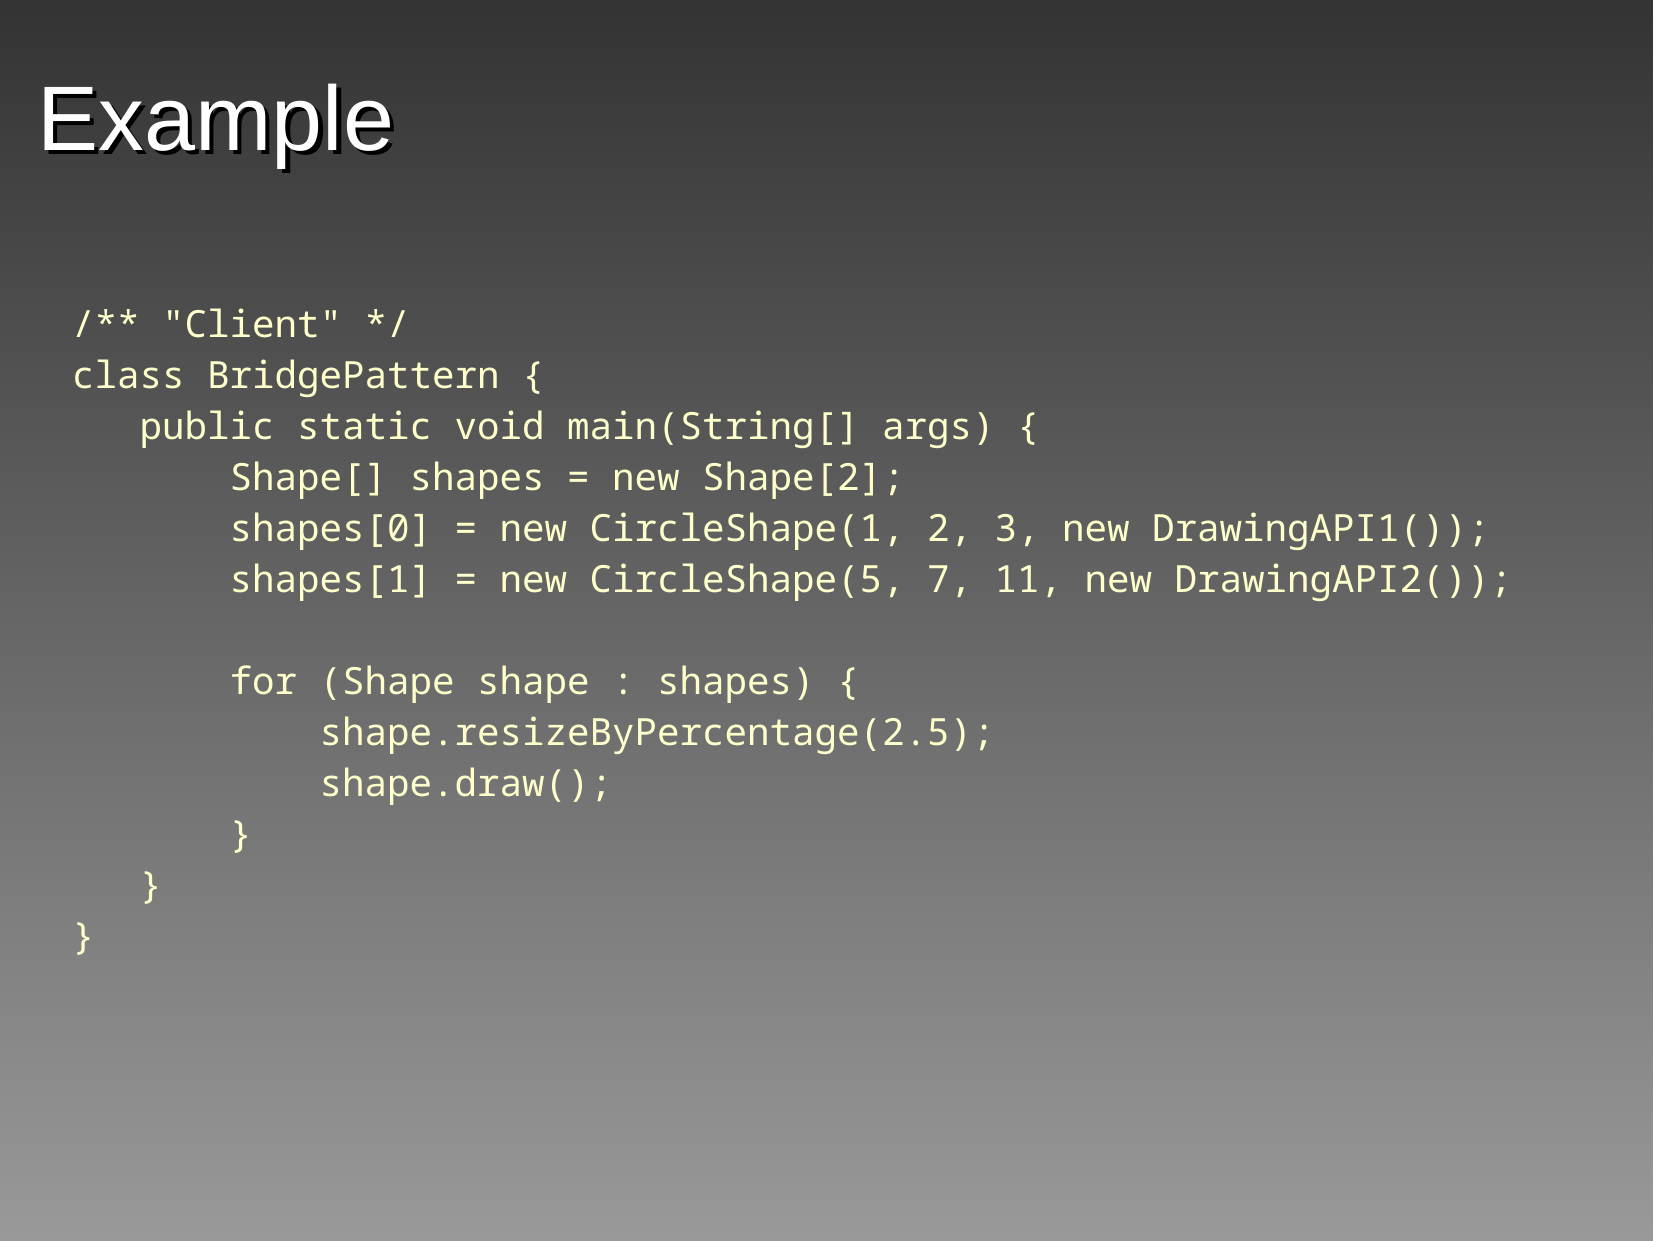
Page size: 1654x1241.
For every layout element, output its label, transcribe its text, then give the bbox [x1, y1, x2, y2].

title Example [37, 49, 1613, 188]
text_box /** "Client" */ class BridgePattern { public static void main(String[] args) { Shape[] shapes = new Shape[2]; shapes[0] = new CircleShape(1, 2, 3, new DrawingAPI1()); shapes[1] = new CircleShape(5, 7, 11, new DrawingAPI2()); for (Shape shape : shapes) { shape.resizeByPercentage(2.5); shape.draw(); } } } [57, 289, 1595, 1068]
